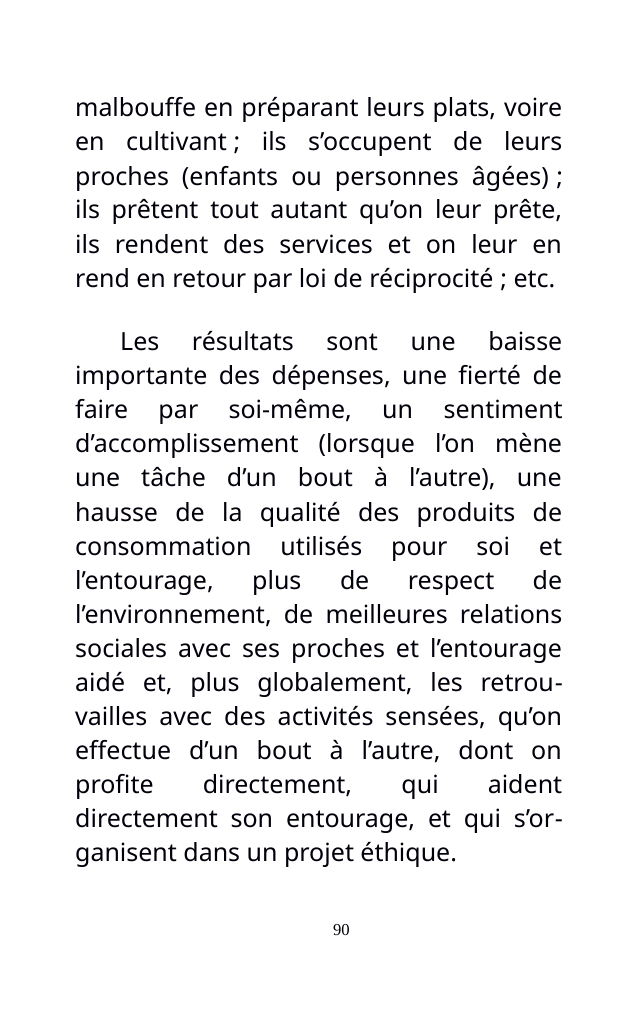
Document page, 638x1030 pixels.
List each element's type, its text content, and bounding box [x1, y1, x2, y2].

text Les résultats sont une baisse importante des dépenses, une fierté de faire par soi-même, un sen­timent d’accomplissement (lorsque l’on mène une tâche d’un bout à l’autre), une hausse de la qualité des produits de consommation utilisés pour soi et l’entourage, plus de respect de l’environnement, de meilleures relations sociales avec ses proches et l’entourage aidé et, plus globalement, les retrou­vailles avec des activités sensées, qu’on effectue d’un bout à l’autre, dont on profite directement, qui aident directement son entourage, et qui s’or­ganisent dans un projet éthique. [75, 324, 562, 869]
text malbouffe en préparant leurs plats, voire en culti­vant ; ils s’occupent de leurs proches (enfants ou personnes âgées) ; ils prêtent tout autant qu’on leur prête, ils rendent des services et on leur en rend en retour par loi de réciprocité ; etc. [75, 90, 562, 294]
